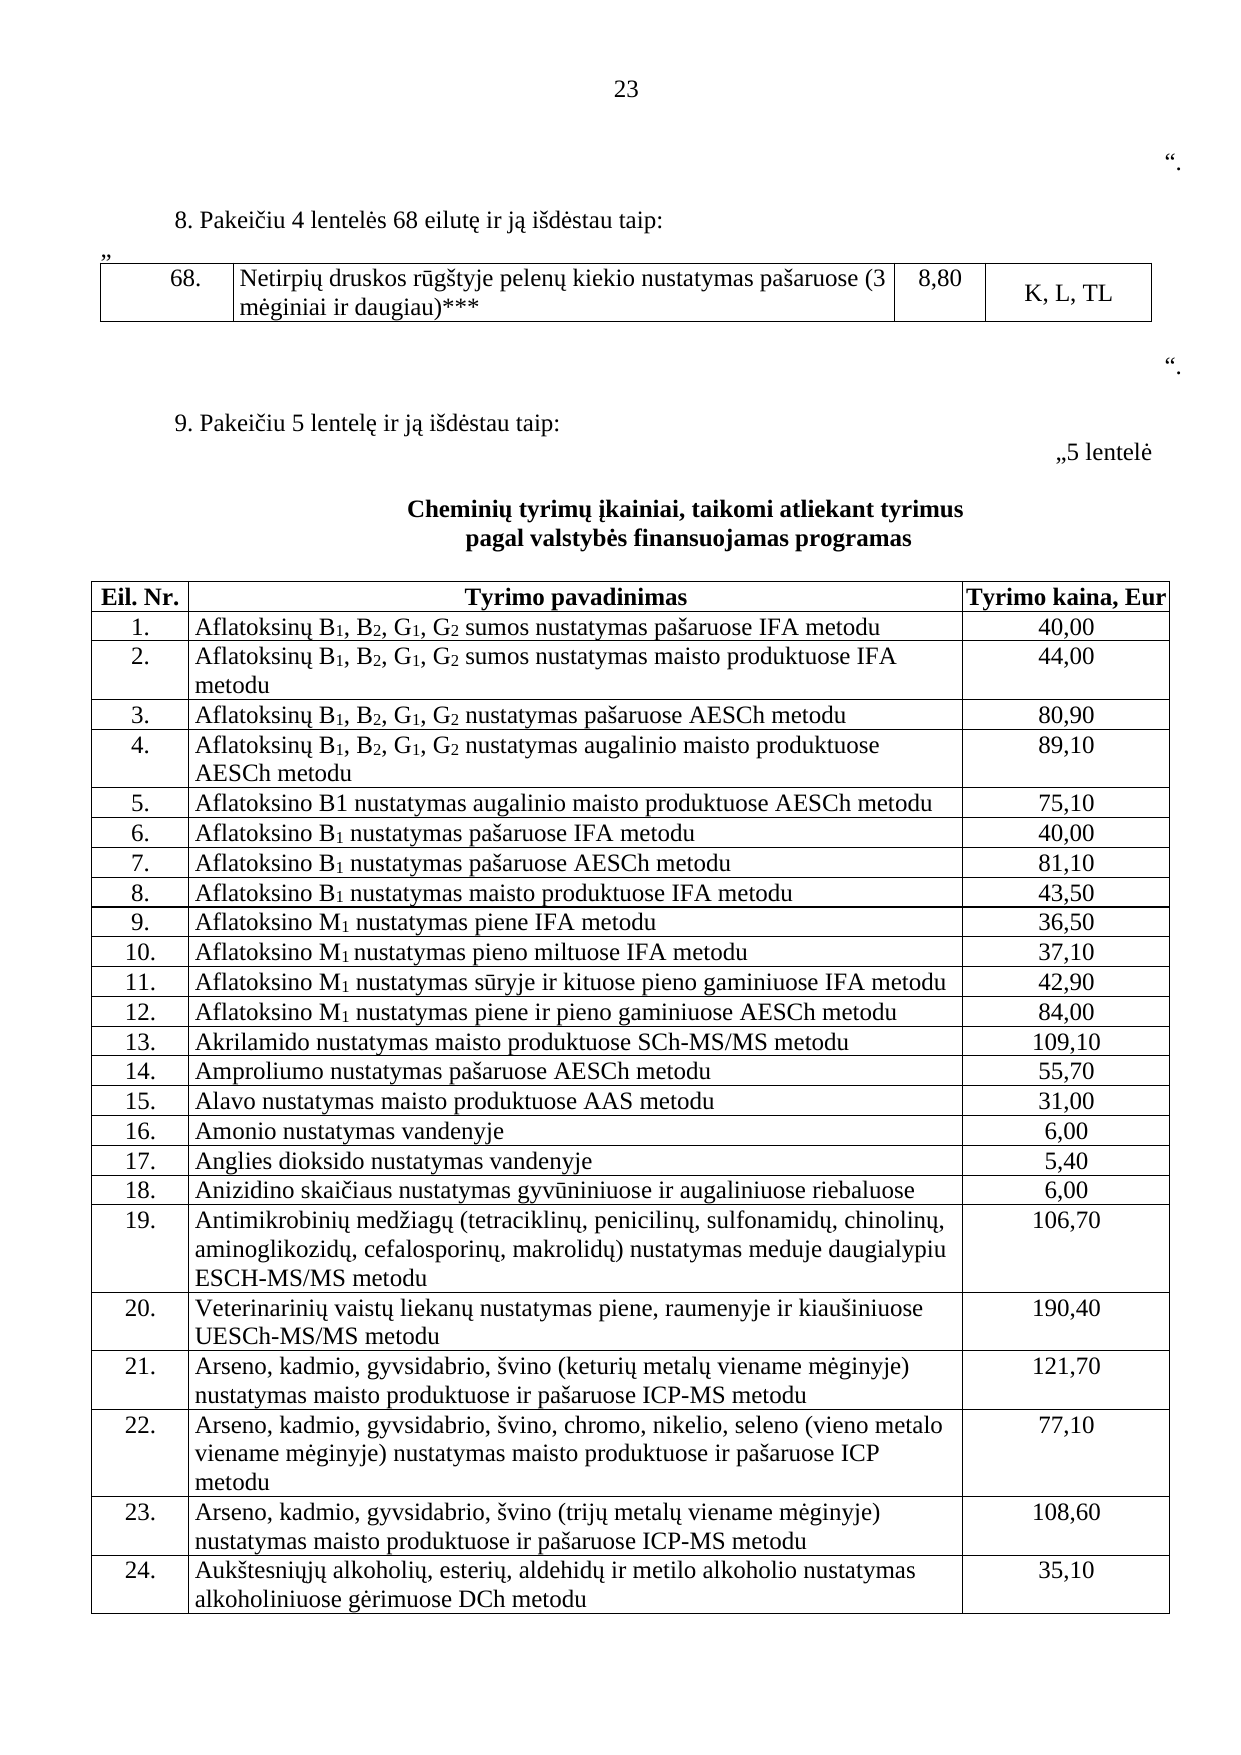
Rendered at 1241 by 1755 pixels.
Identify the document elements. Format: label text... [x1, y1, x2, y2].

text Cheminių tyrimų įkainiai, taikomi atliekant tyrimus [225, 494, 1152, 523]
table_cell Arseno, kadmio, gyvsidabrio, švino (keturių metalų viename mėginyje) nustatymas maisto produktuose ir pašaruose ICP-MS metodu [189, 1351, 962, 1409]
table_cell 24. [92, 1556, 188, 1613]
table_cell 6. [92, 818, 188, 847]
table_cell Anglies dioksido nustatymas vandenyje [189, 1146, 962, 1174]
table_cell 19. [92, 1205, 188, 1292]
table_cell 1. [92, 612, 188, 640]
table_cell 22. [92, 1410, 188, 1496]
table_cell Aflatoksinų B1, B2, G1, G2 sumos nustatymas pašaruose IFA metodu [189, 612, 962, 640]
table_cell 40,00 [963, 818, 1169, 847]
table_cell Aflatoksinų B1, B2, G1, G2 nustatymas augalinio maisto produktuose AESCh metodu [189, 730, 962, 787]
table_cell Arseno, kadmio, gyvsidabrio, švino, chromo, nikelio, seleno (vieno metalo viename mėginyje) nustatymas maisto produktuose ir pašaruose ICP metodu [189, 1410, 962, 1496]
text „ [100, 234, 1152, 262]
table_cell 42,90 [963, 967, 1169, 996]
table_cell Antimikrobinių medžiagų (tetraciklinų, penicilinų, sulfonamidų, chinolinų, aminoglikozidų, cefalosporinų, makrolidų) nustatymas meduje daugialypiu ESCH-MS/MS metodu [189, 1205, 962, 1292]
table_cell 21. [92, 1351, 188, 1409]
table_cell 15. [92, 1086, 188, 1115]
text 8. Pakeičiu 4 lentelės 68 eilutę ir ją išdėstau taip: [174, 205, 1152, 234]
table_cell Aflatoksino M1 nustatymas piene IFA metodu [189, 908, 962, 936]
table_cell 44,00 [963, 641, 1169, 699]
table_cell Anizidino skaičiaus nustatymas gyvūniniuose ir augaliniuose riebaluose [189, 1176, 962, 1204]
table_cell Aflatoksinų B1, B2, G1, G2 nustatymas pašaruose AESCh metodu [189, 700, 962, 729]
table_cell 77,10 [963, 1410, 1169, 1496]
table_cell 12. [92, 997, 188, 1026]
table_cell Veterinarinių vaistų liekanų nustatymas piene, raumenyje ir kiaušiniuose UESCh-MS/MS metodu [189, 1293, 962, 1350]
table_cell 35,10 [963, 1556, 1169, 1613]
table_cell 3. [92, 700, 188, 729]
table_cell 190,40 [963, 1293, 1169, 1350]
table_header Netirpių druskos rūgštyje pelenų kiekio nustatymas pašaruose (3 mėginiai ir daugiau)*** [234, 264, 894, 321]
table_cell Aflatoksino B1 nustatymas augalinio maisto produktuose AESCh metodu [189, 788, 962, 817]
table_cell Aflatoksinų B1, B2, G1, G2 sumos nustatymas maisto produktuose IFA metodu [189, 641, 962, 699]
table_cell 10. [92, 937, 188, 966]
table_cell 6,00 [963, 1176, 1169, 1204]
table_cell 9. [92, 908, 188, 936]
text „5 lentelė [188, 437, 1152, 466]
table_cell Amproliumo nustatymas pašaruose AESCh metodu [189, 1056, 962, 1085]
table_cell 7. [92, 848, 188, 877]
table_cell 2. [92, 641, 188, 699]
table_header K, L, TL [986, 264, 1151, 321]
table_cell 4. [92, 730, 188, 787]
text “. [100, 147, 1186, 176]
table_cell 89,10 [963, 730, 1169, 787]
table_cell 14. [92, 1056, 188, 1085]
table_cell 108,60 [963, 1497, 1169, 1554]
table_cell 84,00 [963, 997, 1169, 1026]
table_cell Alavo nustatymas maisto produktuose AAS metodu [189, 1086, 962, 1115]
table_cell 75,10 [963, 788, 1169, 817]
table_cell Aflatoksino M1 nustatymas sūryje ir kituose pieno gaminiuose IFA metodu [189, 967, 962, 996]
table_cell 36,50 [963, 908, 1169, 936]
table_cell 81,10 [963, 848, 1169, 877]
table_cell 18. [92, 1176, 188, 1204]
table_header Tyrimo kaina, Eur [963, 582, 1169, 611]
table_cell 16. [92, 1116, 188, 1145]
table_cell 80,90 [963, 700, 1169, 729]
table_cell 121,70 [963, 1351, 1169, 1409]
table_cell Aukštesniųjų alkoholių, esterių, aldehidų ir metilo alkoholio nustatymas alkoholiniuose gėrimuose DCh metodu [189, 1556, 962, 1613]
table_header Eil. Nr. [92, 582, 188, 611]
table_header Tyrimo pavadinimas [189, 582, 962, 611]
table_cell Amonio nustatymas vandenyje [189, 1116, 962, 1145]
table_cell 5. [92, 788, 188, 817]
text 9. Pakeičiu 5 lentelę ir ją išdėstau taip: [174, 408, 1152, 437]
table_cell Aflatoksino B1 nustatymas pašaruose AESCh metodu [189, 848, 962, 877]
table_cell 8. [92, 878, 188, 906]
table_cell 23. [92, 1497, 188, 1554]
table_cell 5,40 [963, 1146, 1169, 1174]
table_cell Aflatoksino M1 nustatymas pieno miltuose IFA metodu [189, 937, 962, 966]
table_cell 106,70 [963, 1205, 1169, 1292]
text “. [100, 351, 1186, 379]
text pagal valstybės finansuojamas programas [225, 523, 1152, 552]
table_cell 13. [92, 1027, 188, 1055]
table_cell 20. [92, 1293, 188, 1350]
table_cell Aflatoksino B1 nustatymas maisto produktuose IFA metodu [189, 878, 962, 906]
table_cell Aflatoksino B1 nustatymas pašaruose IFA metodu [189, 818, 962, 847]
table_header 8,80 [895, 264, 985, 321]
table_cell 31,00 [963, 1086, 1169, 1115]
table_cell 43,50 [963, 878, 1169, 906]
table_cell Arseno, kadmio, gyvsidabrio, švino (trijų metalų viename mėginyje) nustatymas maisto produktuose ir pašaruose ICP-MS metodu [189, 1497, 962, 1554]
table_cell Akrilamido nustatymas maisto produktuose SCh-MS/MS metodu [189, 1027, 962, 1055]
table_cell 55,70 [963, 1056, 1169, 1085]
table_cell 109,10 [963, 1027, 1169, 1055]
table_cell 40,00 [963, 612, 1169, 640]
table_cell 11. [92, 967, 188, 996]
table_cell 17. [92, 1146, 188, 1174]
table_cell 6,00 [963, 1116, 1169, 1145]
table_header 68. [101, 264, 233, 321]
table_cell 37,10 [963, 937, 1169, 966]
table_cell Aflatoksino M1 nustatymas piene ir pieno gaminiuose AESCh metodu [189, 997, 962, 1026]
